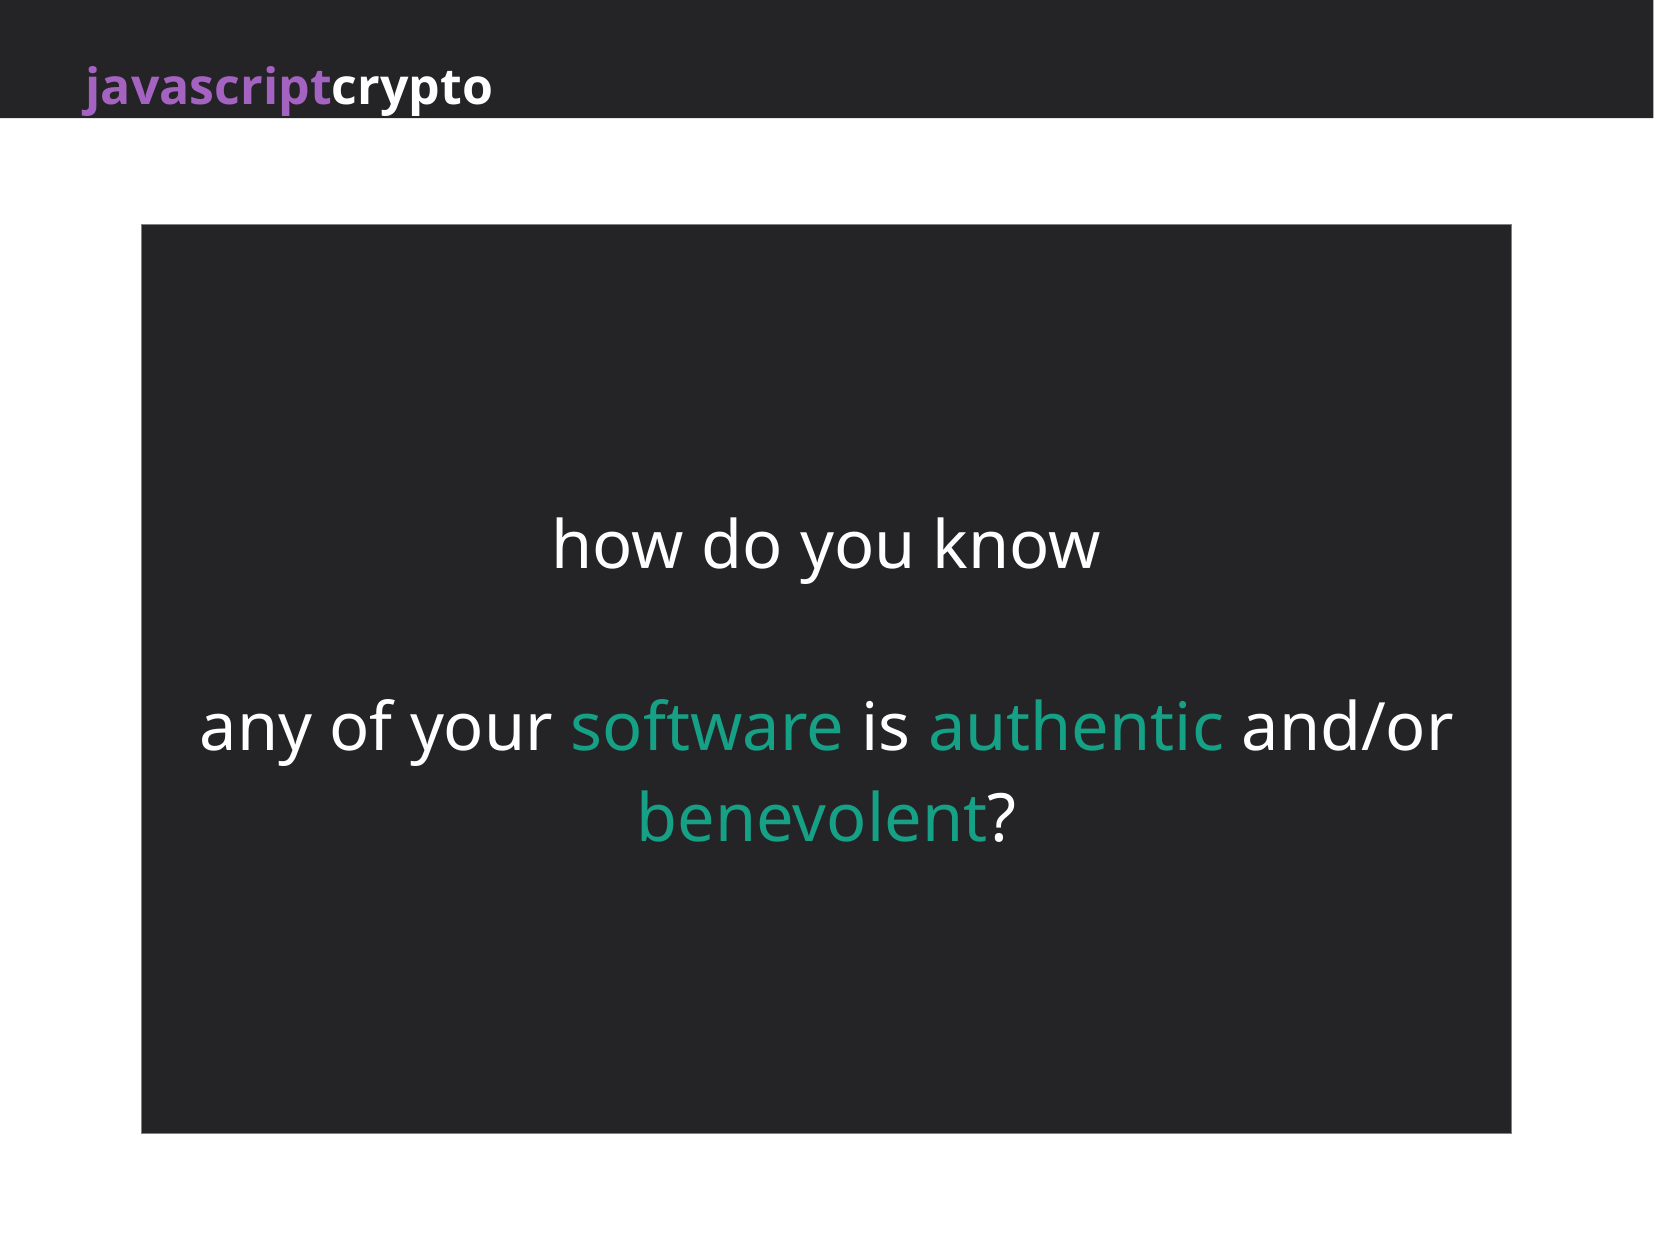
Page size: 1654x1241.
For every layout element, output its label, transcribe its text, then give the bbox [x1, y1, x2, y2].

text_box [0, 0, 1654, 119]
text_box how do you know any of your software is authentic and/or benevolent? [141, 224, 1512, 1134]
text_box [165, 531, 1441, 1087]
text_box javascriptcrypto [70, 43, 544, 119]
